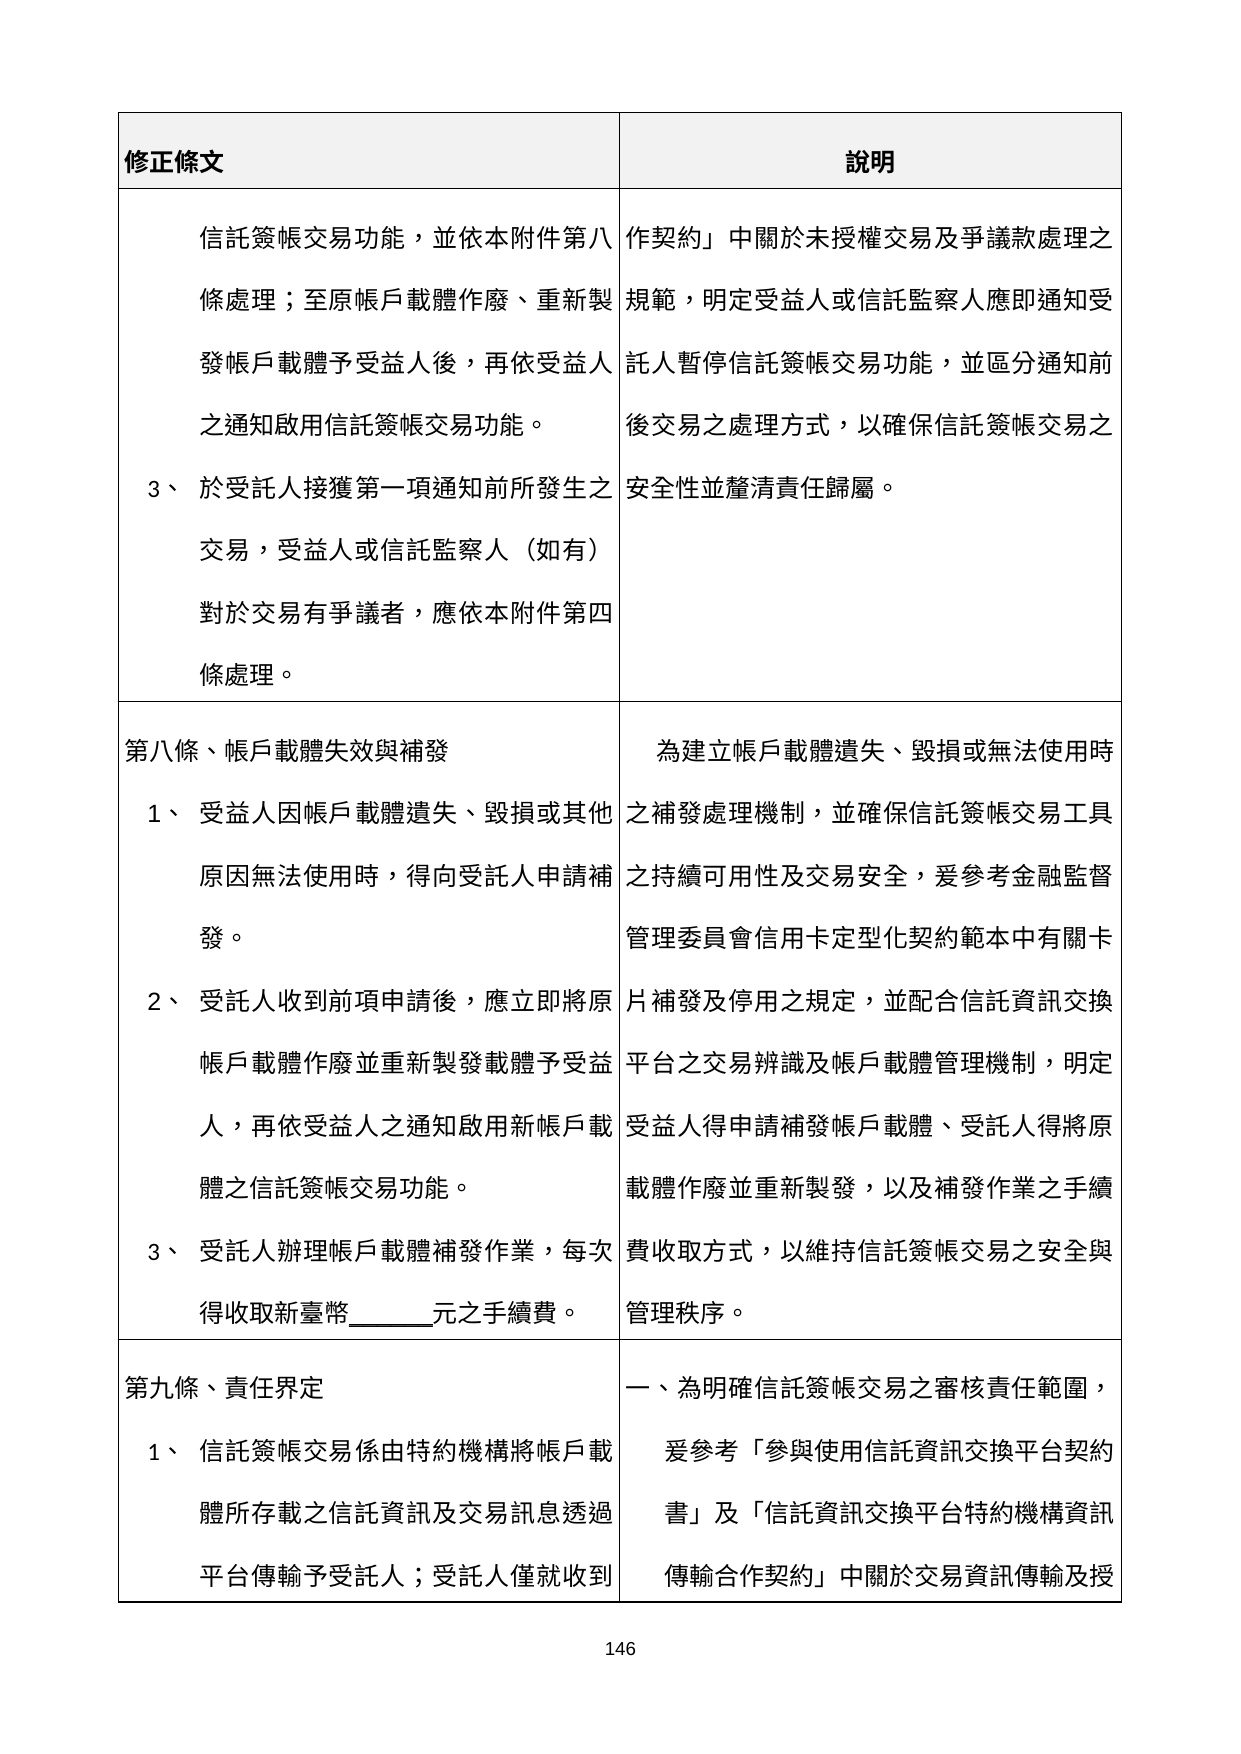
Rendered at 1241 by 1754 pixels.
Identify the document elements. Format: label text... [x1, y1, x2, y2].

table_cell 一、為明確信託簽帳交易之審核責任範圍，爰參考「參與使用信託資訊交換平台契約書」及「信託資訊交換平台特約機構資訊傳輸合作契約」中關於交易資訊傳輸及授 [620, 1340, 1121, 1601]
table_header 修正條文 [119, 113, 619, 188]
table_cell 作契約」中關於未授權交易及爭議款處理之規範，明定受益人或信託監察人應即通知受託人暫停信託簽帳交易功能，並區分通知前後交易之處理方式，以確保信託簽帳交易之安全性並釐清責任歸屬。 [620, 189, 1121, 701]
table_cell 第八條、帳戶載體失效與補發 受益人因帳戶載體遺失、毀損或其他原因無法使用時，得向受託人申請補發。 受託人收到前項申請後，應立即將原帳戶載體作廢並重新製發載體予受益人，再依受益人之通知啟用新帳戶載體之信託簽帳交易功能。 受託人辦理帳戶載體補發作業，每次得收取新臺幣______元之手續費。 [119, 702, 619, 1338]
table_cell 第九條、責任界定 信託簽帳交易係由特約機構將帳戶載體所存載之信託資訊及交易訊息透過平台傳輸予受託人；受託人僅就收到 [119, 1340, 619, 1601]
table_cell 為建立帳戶載體遺失、毀損或無法使用時之補發處理機制，並確保信託簽帳交易工具之持續可用性及交易安全，爰參考金融監督管理委員會信用卡定型化契約範本中有關卡片補發及停用之規定，並配合信託資訊交換平台之交易辨識及帳戶載體管理機制，明定受益人得申請補發帳戶載體、受託人得將原載體作廢並重新製發，以及補發作業之手續費收取方式，以維持信託簽帳交易之安全與管理秩序。 [620, 702, 1121, 1338]
table_cell 信託簽帳交易功能，並依本附件第八條處理；至原帳戶載體作廢、重新製發帳戶載體予受益人後，再依受益人之通知啟用信託簽帳交易功能。 於受託人接獲第一項通知前所發生之交易，受益人或信託監察人（如有）對於交易有爭議者，應依本附件第四條處理。 [119, 189, 619, 701]
table_header 說明 [620, 113, 1121, 188]
